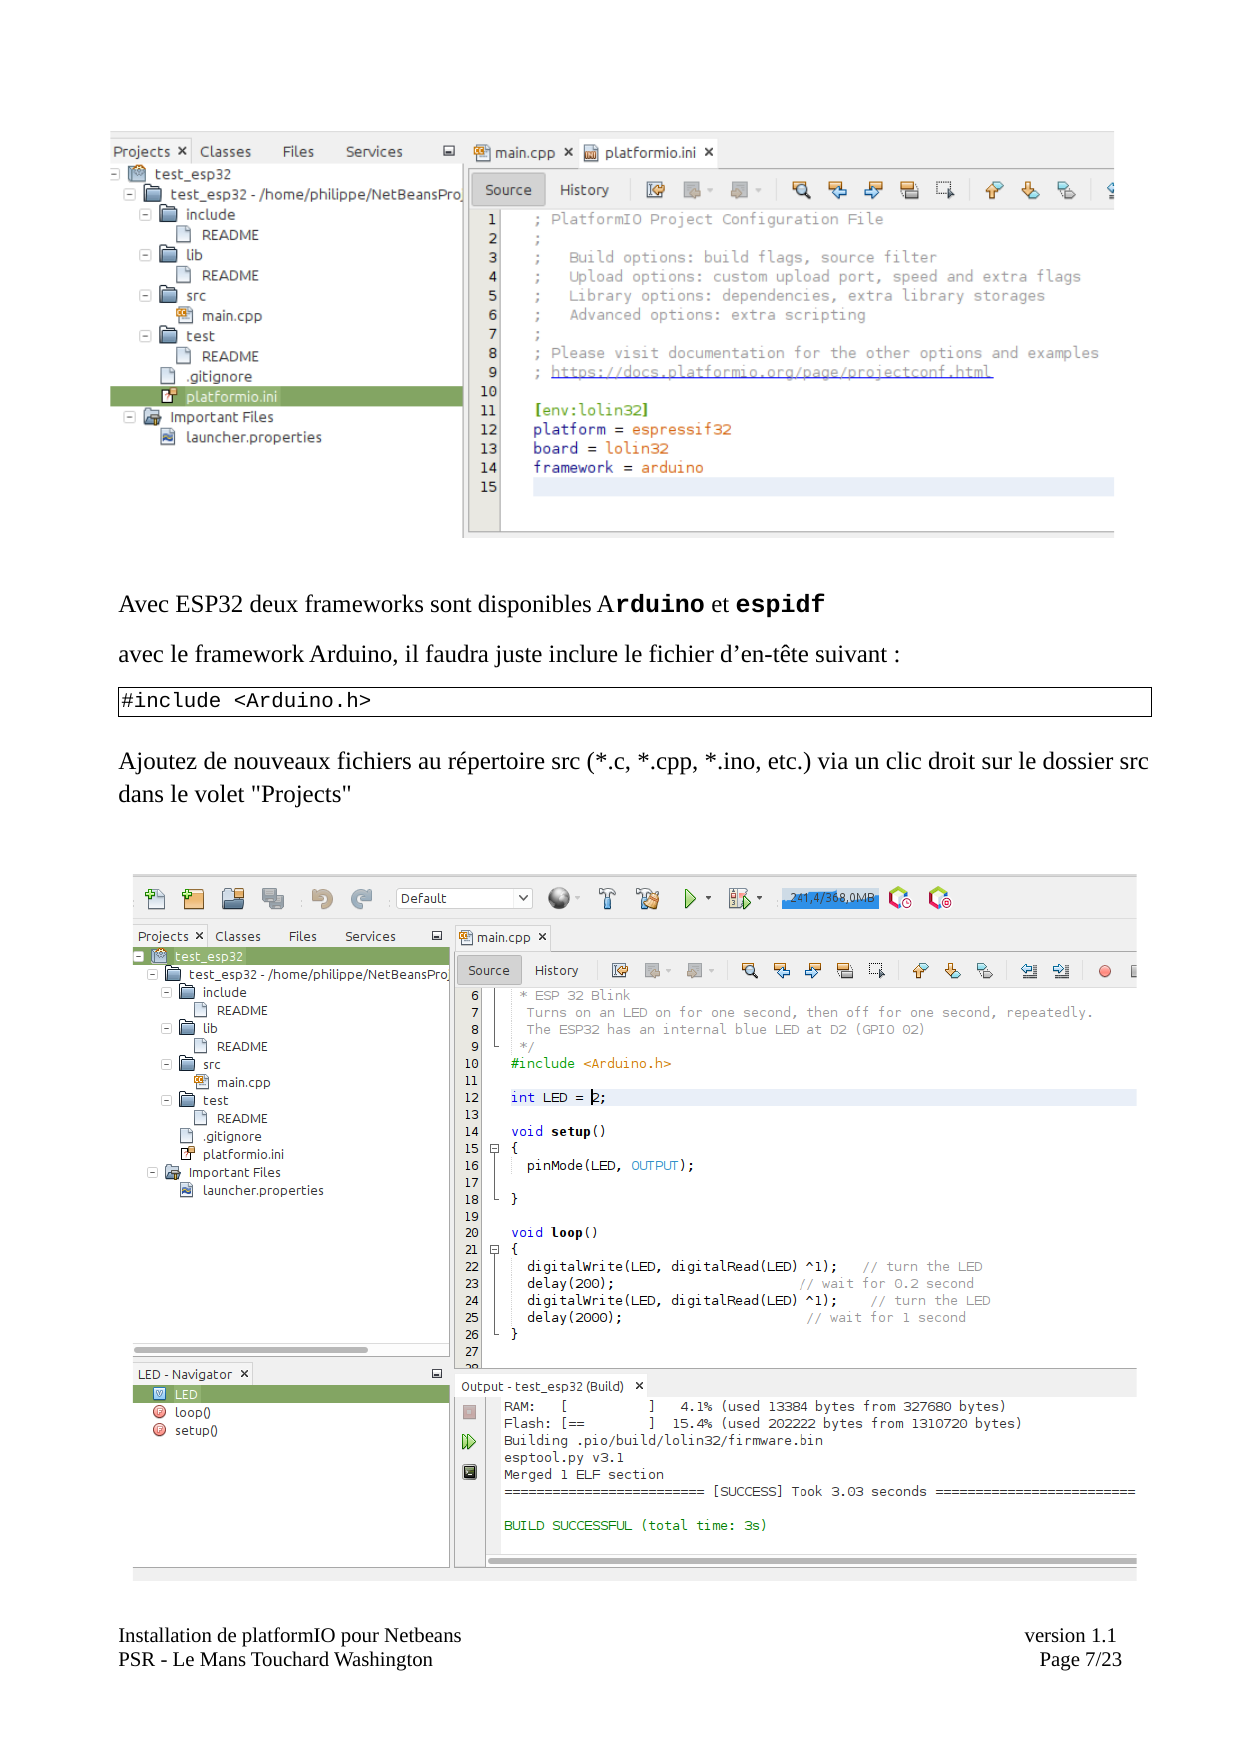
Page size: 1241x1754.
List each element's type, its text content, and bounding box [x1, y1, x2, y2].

picture [132, 874, 1137, 1581]
text avec le framework Arduino, il faudra juste inclure le fichier d’en-tête suivant : [118, 639, 1151, 668]
text #include <Arduino.h> [119, 688, 1151, 716]
text Avec ESP32 deux frameworks sont disponibles Arduino et espidf [118, 589, 1151, 620]
picture [110, 131, 1115, 538]
text Ajoutez de nouveaux fichiers au répertoire src (*.c, *.cpp, *.ino, etc.) via un clic droit sur le dossier src dans le volet "Projects" [118, 746, 1151, 808]
